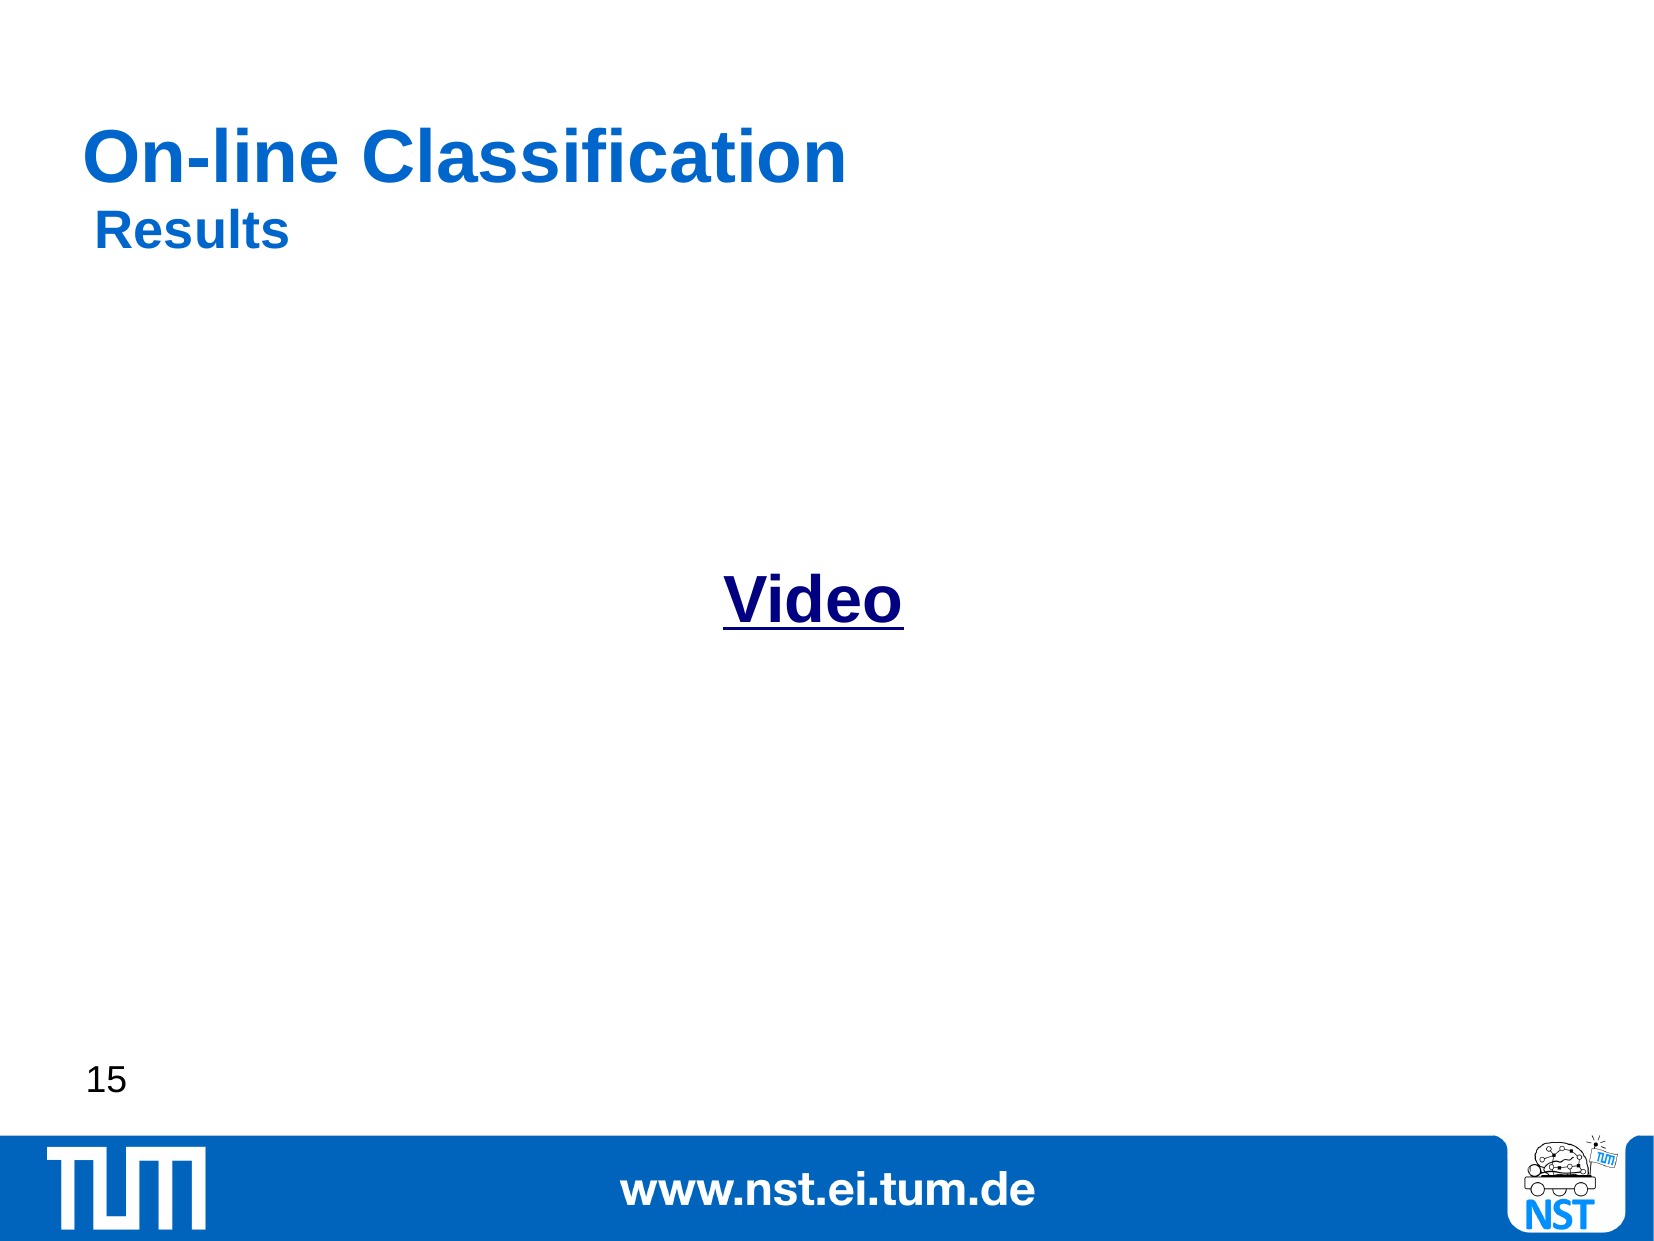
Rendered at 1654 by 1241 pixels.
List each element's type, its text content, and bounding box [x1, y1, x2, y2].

picture [0, 1134, 1654, 1241]
title Results [94, 194, 1583, 260]
text_box Video [708, 555, 1158, 645]
title On-line Classification [82, 49, 1571, 257]
